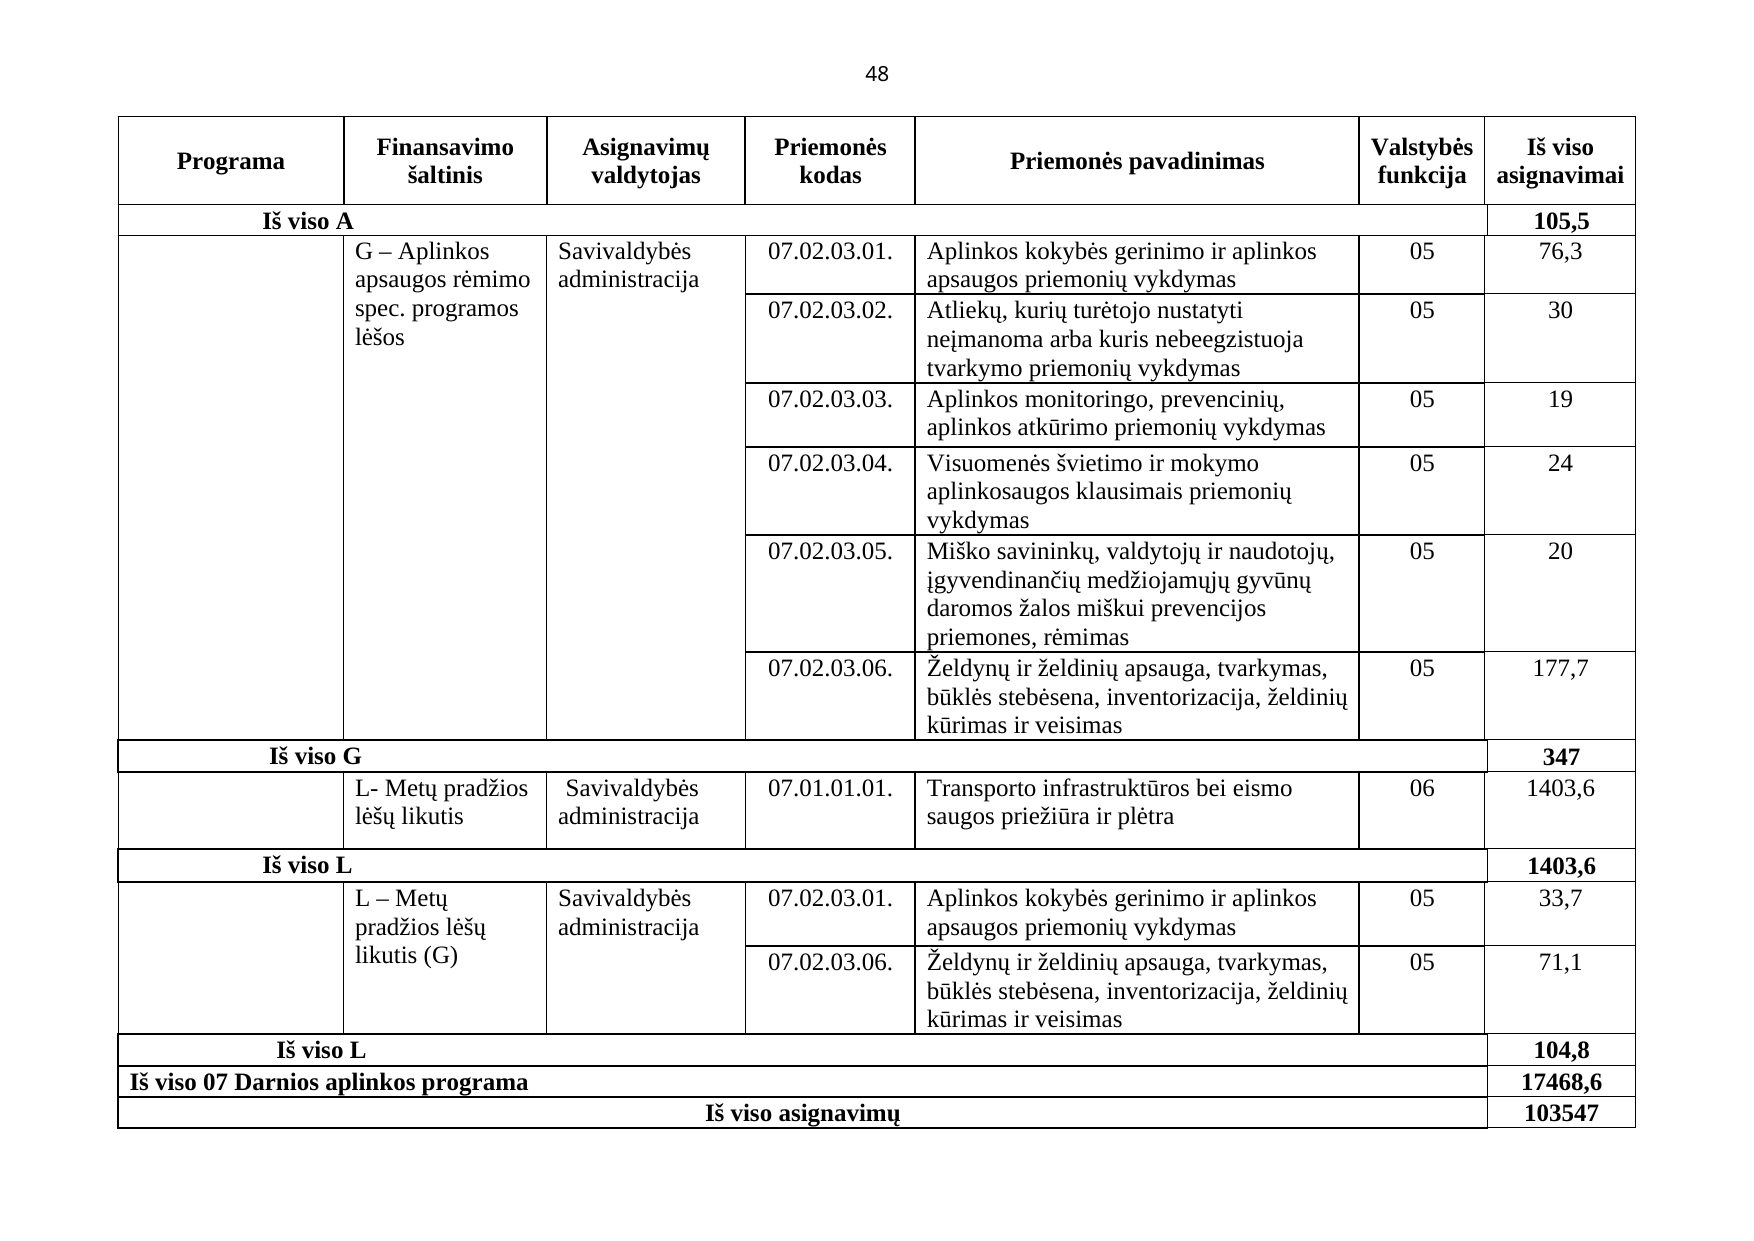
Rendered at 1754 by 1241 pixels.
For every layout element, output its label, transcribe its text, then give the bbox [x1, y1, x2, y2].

table_cell 177,7 [1485, 652, 1635, 739]
table_cell [119, 773, 343, 848]
table_cell Savivaldybės administracija [547, 773, 745, 848]
table_cell 07.02.03.01. [746, 236, 914, 293]
table_header Priemonės kodas [746, 117, 914, 204]
table_cell 07.02.03.05. [746, 536, 914, 651]
table_cell 07.02.03.03. [746, 384, 914, 446]
table_cell 05 [1360, 653, 1484, 739]
table_cell 104,8 [1488, 1034, 1635, 1064]
table_cell 105,5 [1488, 205, 1635, 235]
table_cell 24 [1485, 447, 1635, 534]
table_cell Želdynų ir želdinių apsauga, tvarkymas, būklės stebėsena, inventorizacija, želdinių kūrimas ir veisimas [916, 947, 1358, 1033]
table_cell 05 [1360, 384, 1484, 446]
table_cell 17468,6 [1488, 1066, 1635, 1096]
table_cell 05 [1360, 295, 1484, 382]
table_cell 07.02.03.06. [746, 653, 914, 739]
table_cell [119, 236, 343, 739]
table_header Iš viso asignavimai [1485, 117, 1635, 204]
table_header Asignavimų valdytojas [548, 117, 744, 204]
table_cell Iš viso A [119, 205, 1487, 235]
table_cell Atliekų, kurių turėtojo nustatyti neįmanoma arba kuris nebeegzistuoja tvarkymo priemonių vykdymas [916, 295, 1358, 382]
table_cell 76,3 [1485, 236, 1635, 293]
table_header Programa [119, 117, 343, 204]
table_cell Iš viso 07 Darnios aplinkos programa [119, 1067, 1487, 1096]
table_cell 07.01.01.01. [746, 773, 914, 848]
table_cell Visuomenės švietimo ir mokymo aplinkosaugos klausimais priemonių vykdymas [916, 448, 1358, 534]
table_cell 20 [1485, 535, 1635, 651]
table_cell 05 [1360, 883, 1484, 945]
table_cell 71,1 [1485, 946, 1635, 1033]
table_cell Miško savininkų, valdytojų ir naudotojų, įgyvendinančių medžiojamųjų gyvūnų daromos žalos miškui prevencijos priemones, rėmimas [916, 536, 1358, 651]
table_cell 347 [1488, 740, 1635, 771]
table_cell 07.02.03.02. [746, 295, 914, 382]
table_cell 05 [1360, 448, 1484, 534]
table_cell 05 [1360, 947, 1484, 1033]
table_cell Transporto infrastruktūros bei eismo saugos priežiūra ir plėtra [916, 773, 1358, 848]
table_cell Iš viso L [119, 1035, 1487, 1064]
table_cell 30 [1485, 294, 1635, 382]
table_cell Savivaldybės administracija [547, 883, 745, 1033]
table_cell Iš viso G [119, 741, 1487, 771]
table_header Valstybės funkcija [1360, 117, 1484, 204]
table_cell Iš viso asignavimų [119, 1098, 1487, 1127]
table_cell [119, 883, 343, 1033]
table_cell 05 [1360, 536, 1484, 651]
table_cell L- Metų pradžios lėšų likutis [344, 773, 546, 848]
table_cell 07.02.03.01. [746, 883, 914, 945]
table_cell 07.02.03.06. [746, 947, 914, 1033]
table_header Priemonės pavadinimas [916, 117, 1358, 204]
table_cell L – Metų pradžios lėšų likutis (G) [344, 883, 546, 1033]
table_cell 06 [1360, 773, 1484, 848]
table_cell Aplinkos kokybės gerinimo ir aplinkos apsaugos priemonių vykdymas [916, 883, 1358, 945]
table_header Finansavimo šaltinis [345, 117, 546, 204]
table_cell G – Aplinkos apsaugos rėmimo spec. programos lėšos [344, 236, 546, 739]
table_cell 19 [1485, 383, 1635, 446]
table_cell Želdynų ir želdinių apsauga, tvarkymas, būklės stebėsena, inventorizacija, želdinių kūrimas ir veisimas [916, 653, 1358, 739]
table_cell 05 [1360, 236, 1484, 293]
table_cell 1403,6 [1485, 772, 1635, 848]
table_cell 103547 [1488, 1097, 1635, 1127]
table_cell 33,7 [1485, 882, 1635, 945]
table_cell Iš viso L [119, 850, 1487, 881]
table_cell Savivaldybės administracija [547, 236, 745, 739]
table_cell Aplinkos monitoringo, prevencinių, aplinkos atkūrimo priemonių vykdymas [916, 384, 1358, 446]
table_cell 07.02.03.04. [746, 448, 914, 534]
table_cell 1403,6 [1488, 849, 1635, 881]
table_cell Aplinkos kokybės gerinimo ir aplinkos apsaugos priemonių vykdymas [916, 236, 1358, 293]
